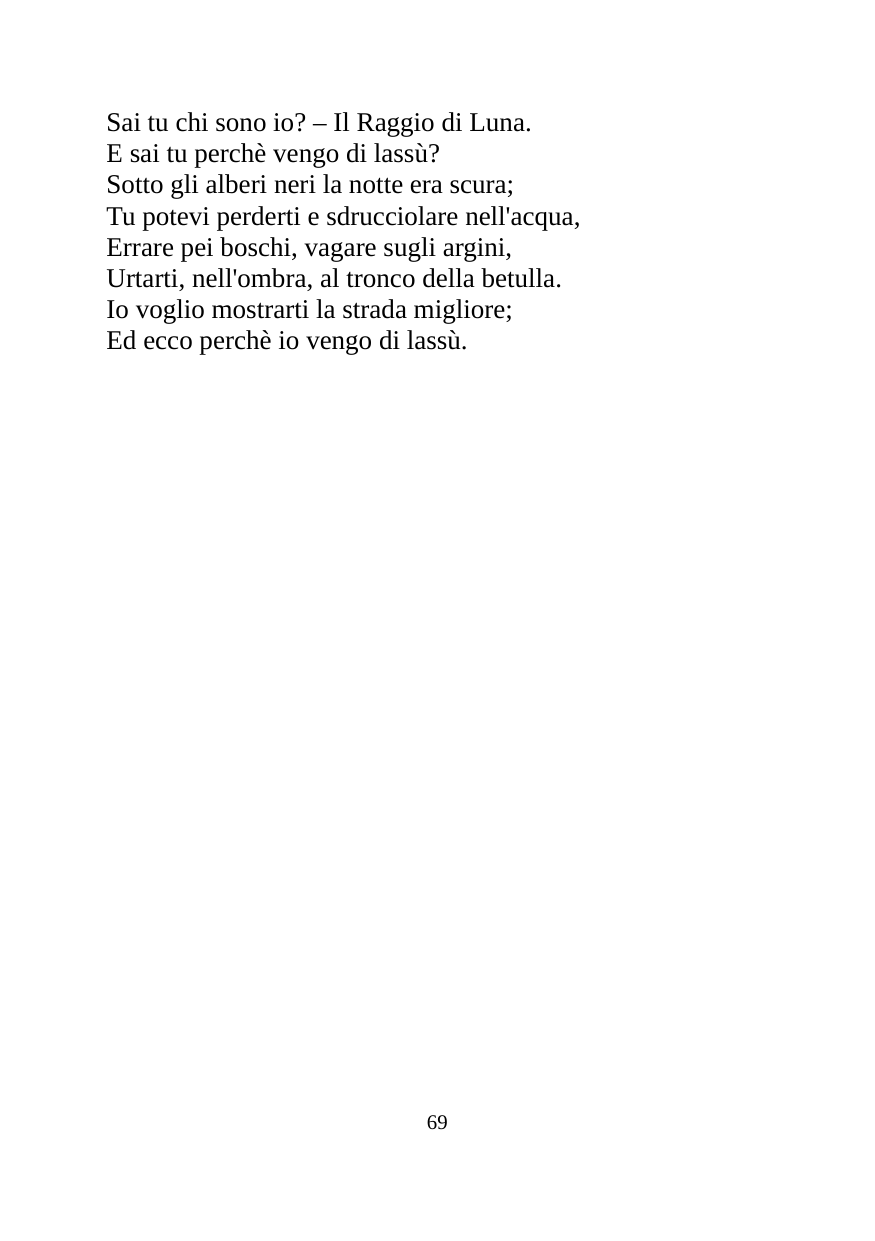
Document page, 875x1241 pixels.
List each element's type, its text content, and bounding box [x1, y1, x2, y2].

text Sai tu chi sono io? – Il Raggio di Luna. E sai tu perchè vengo di lassù? Sotto gli alberi neri la notte era scura; Tu potevi perderti e sdrucciolare nell'acqua, Errare pei boschi, vagare sugli argini, Urtarti, nell'ombra, al tronco della betulla. Io voglio mostrarti la strada migliore; Ed ecco perchè io vengo di lassù. [106, 106, 768, 355]
